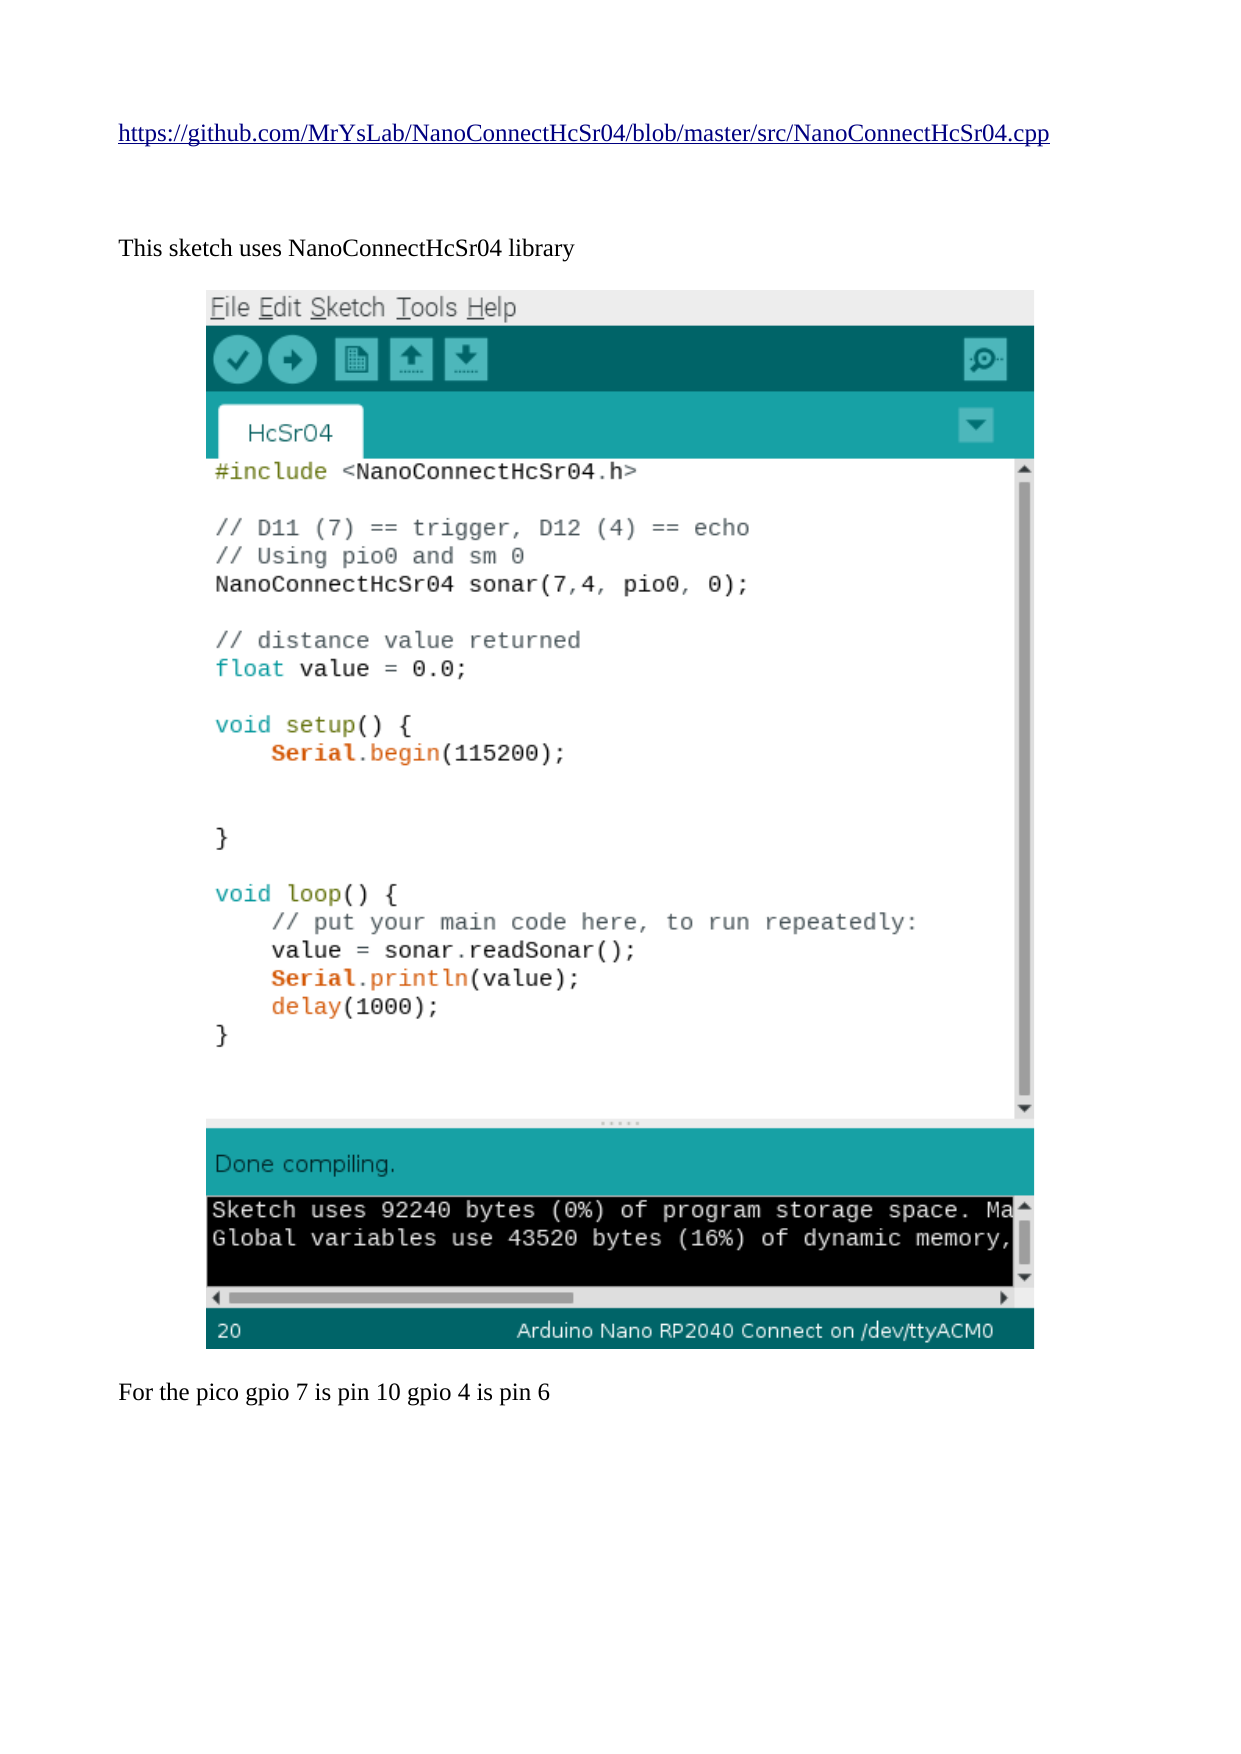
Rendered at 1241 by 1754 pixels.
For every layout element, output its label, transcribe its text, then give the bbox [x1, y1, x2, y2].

text https://github.com/MrYsLab/NanoConnectHcSr04/blob/master/src/NanoConnectHcSr04.cpp [118, 118, 1122, 147]
picture [206, 290, 1035, 1349]
text This sketch uses NanoConnectHcSr04 library [118, 233, 1122, 262]
text For the pico gpio 7 is pin 10 gpio 4 is pin 6 [118, 1377, 1122, 1406]
